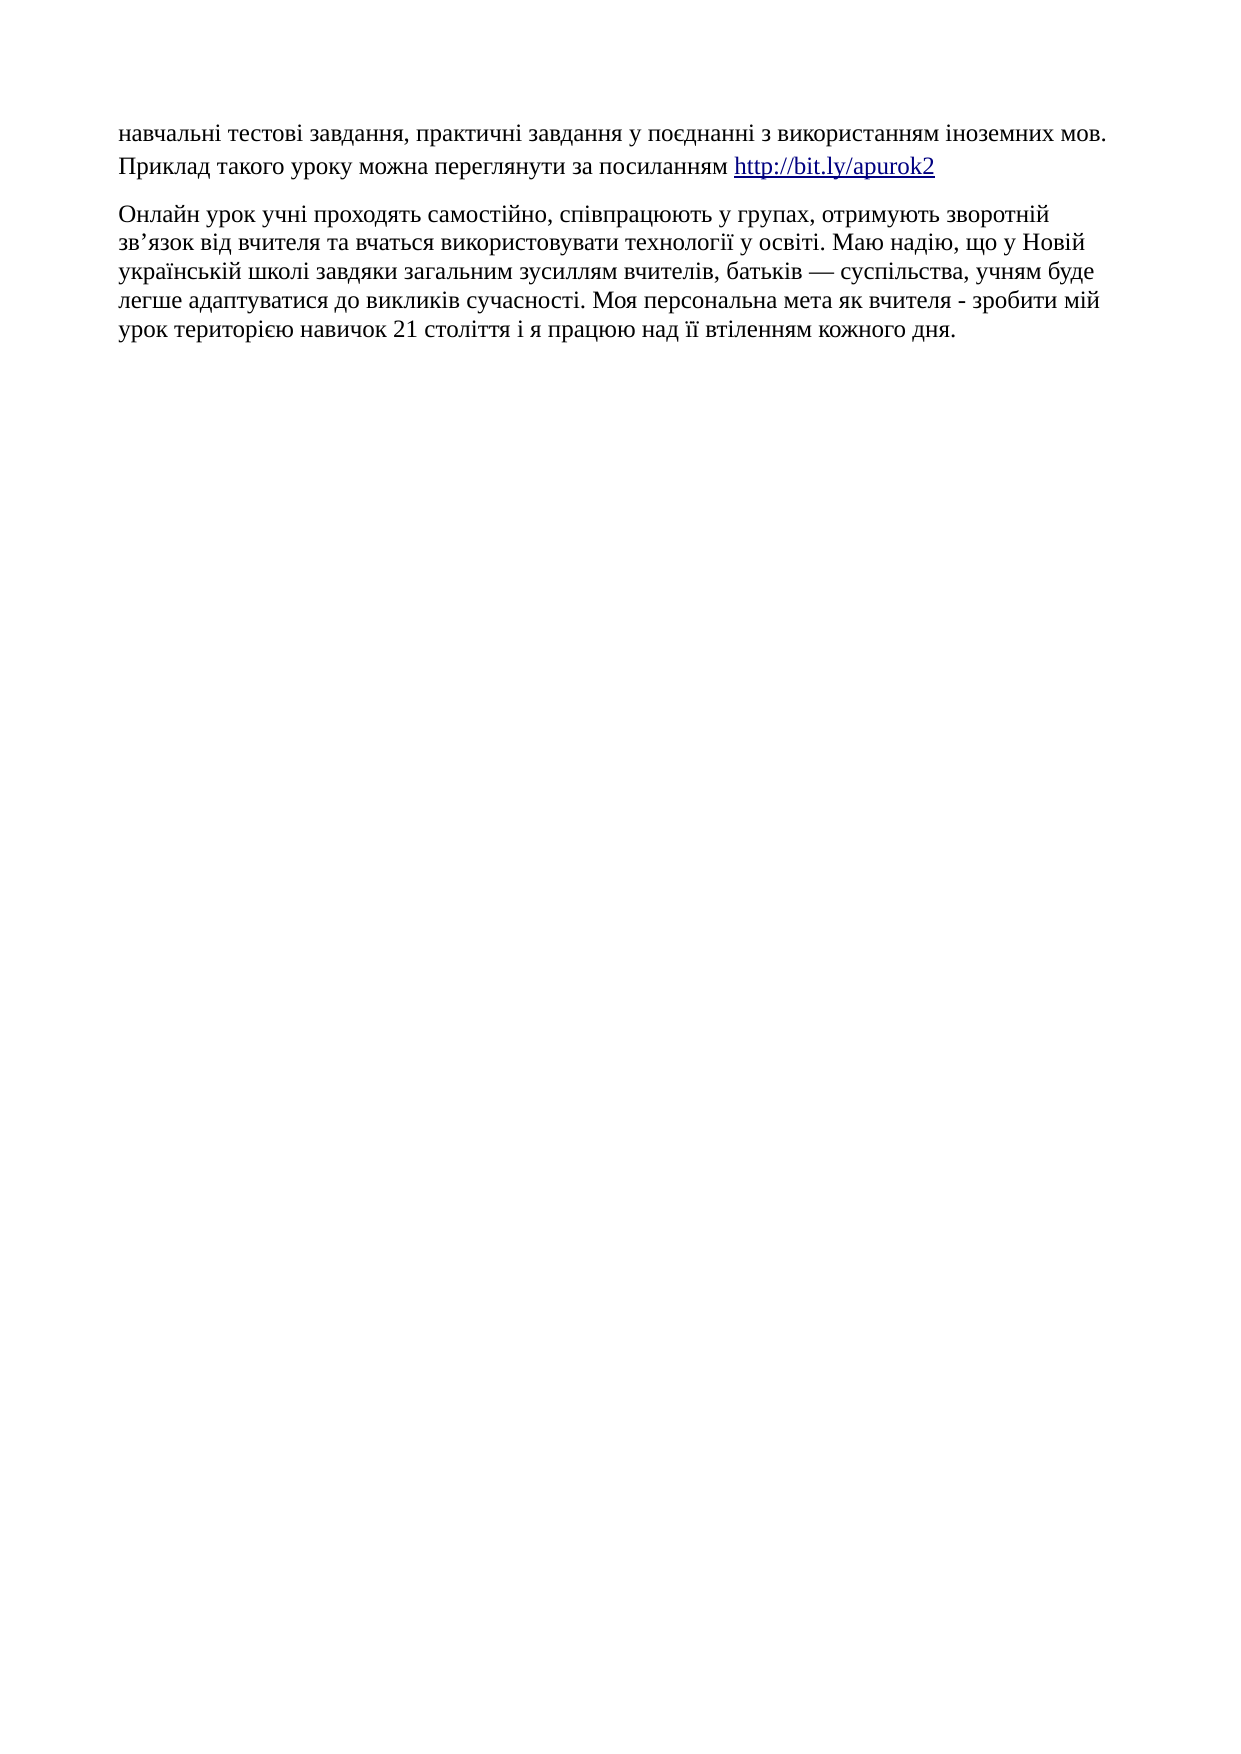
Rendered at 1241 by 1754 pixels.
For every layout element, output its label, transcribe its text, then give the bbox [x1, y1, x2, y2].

text навчальні тестові завдання, практичні завдання у поєднанні з використанням іноземних мов. Приклад такого уроку можна переглянути за посиланням http://bit.ly/apurok2 [118, 118, 1122, 180]
text Онлайн урок учні проходять самостійно, співпрацюють у групах, отримують зворотній звʼязок від вчителя та вчаться використовувати технології у освіті. Маю надію, що у Новій українській школі завдяки загальним зусиллям вчителів, батьків — суспільства, учням буде легше адаптуватися до викликів сучасності. Моя персональна мета як вчителя - зробити мій урок територією навичок 21 століття і я працюю над її втіленням кожного дня. [118, 199, 1122, 342]
